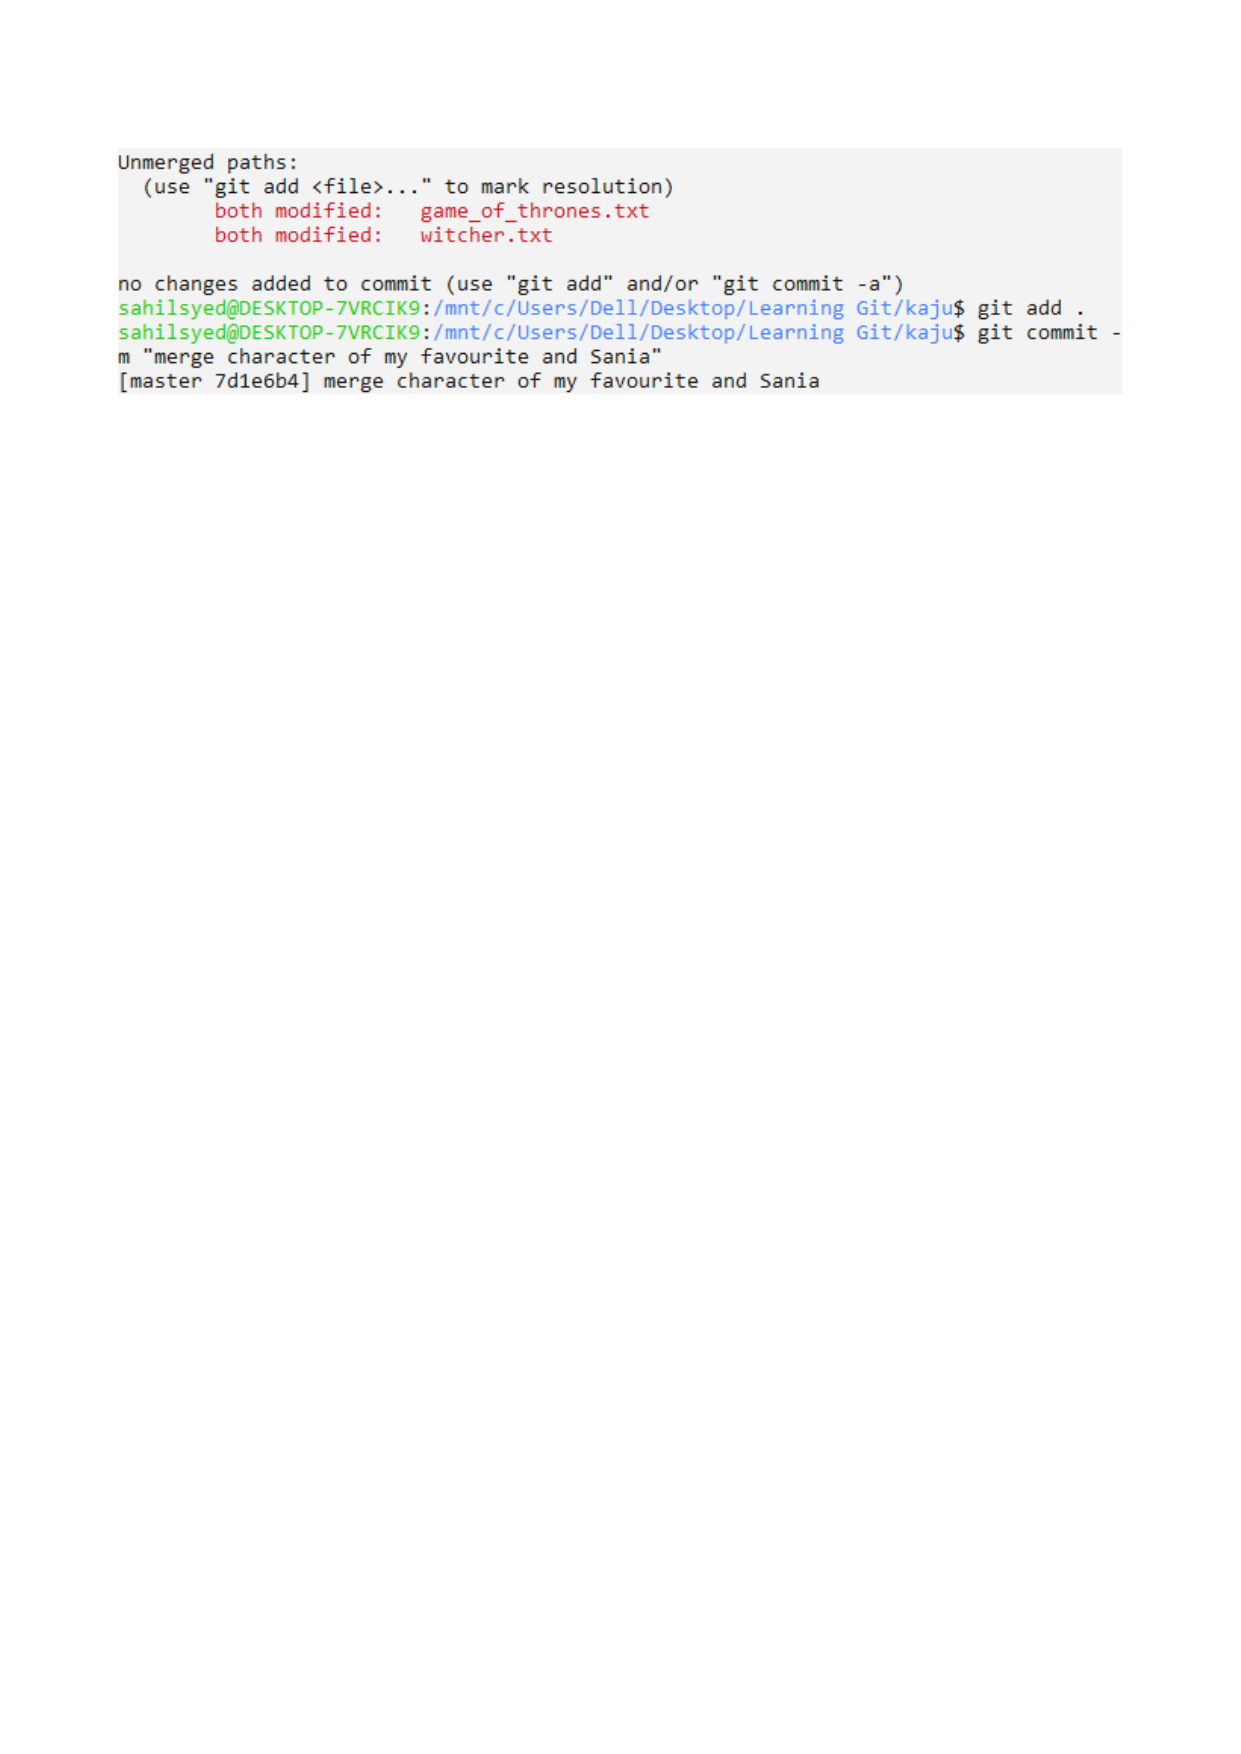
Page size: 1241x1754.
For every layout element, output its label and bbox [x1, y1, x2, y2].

picture [118, 148, 1123, 394]
